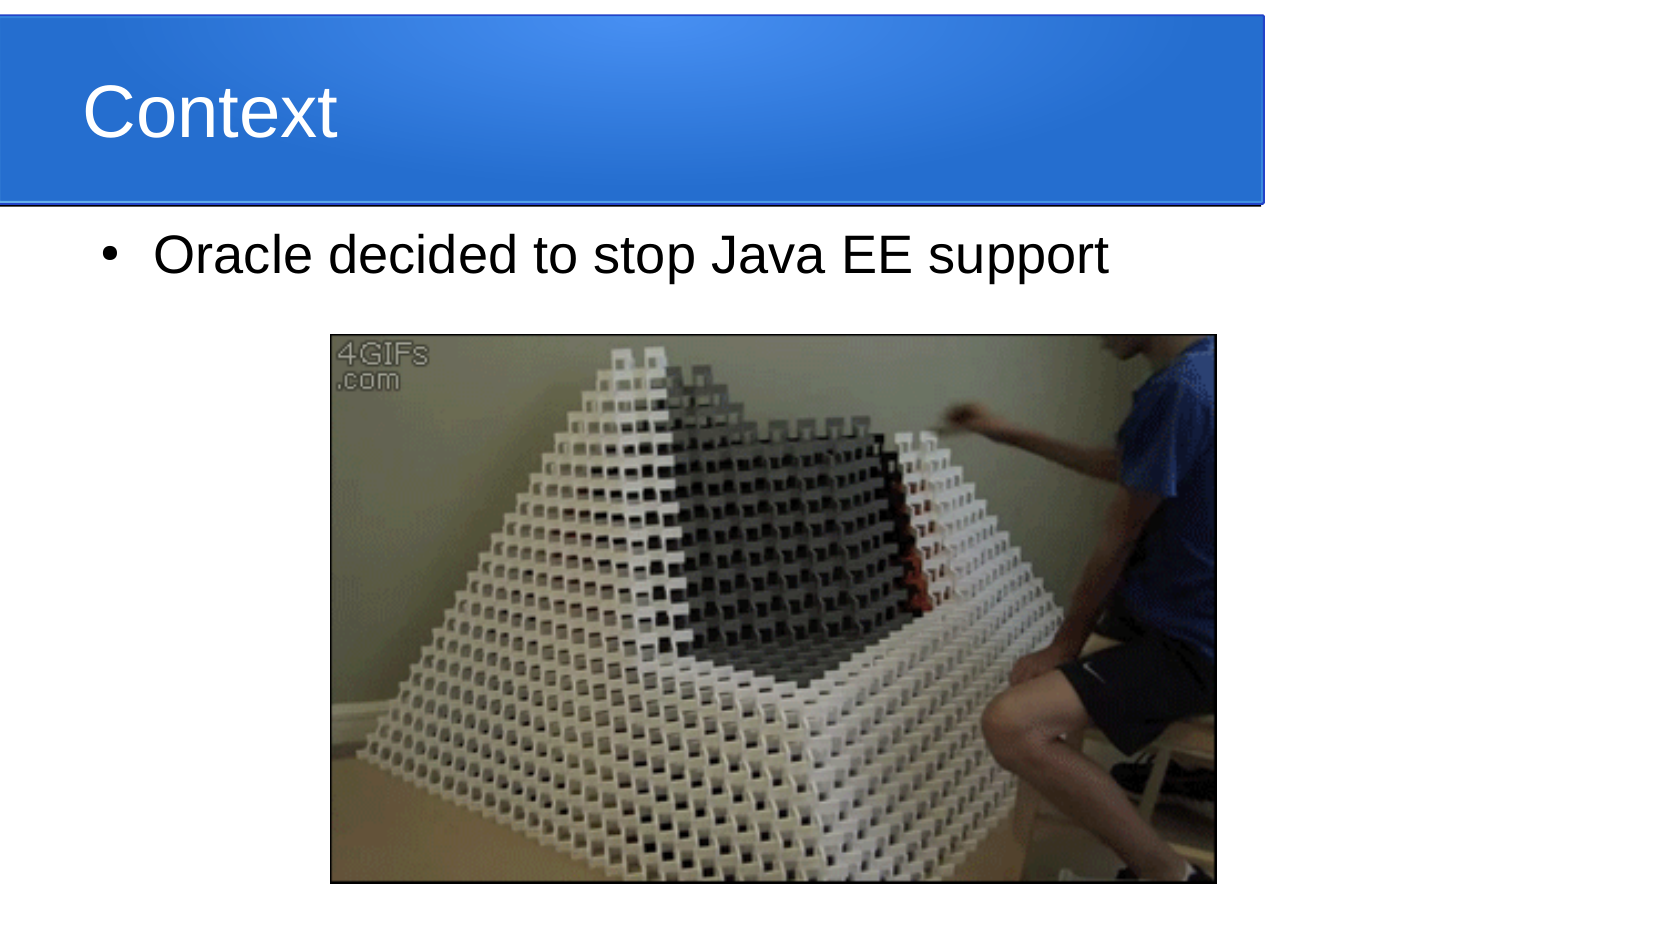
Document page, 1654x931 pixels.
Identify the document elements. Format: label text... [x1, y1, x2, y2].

list Oracle decided to stop Java EE support [82, 224, 1571, 331]
title Context [82, 35, 1235, 189]
picture [330, 334, 1217, 884]
